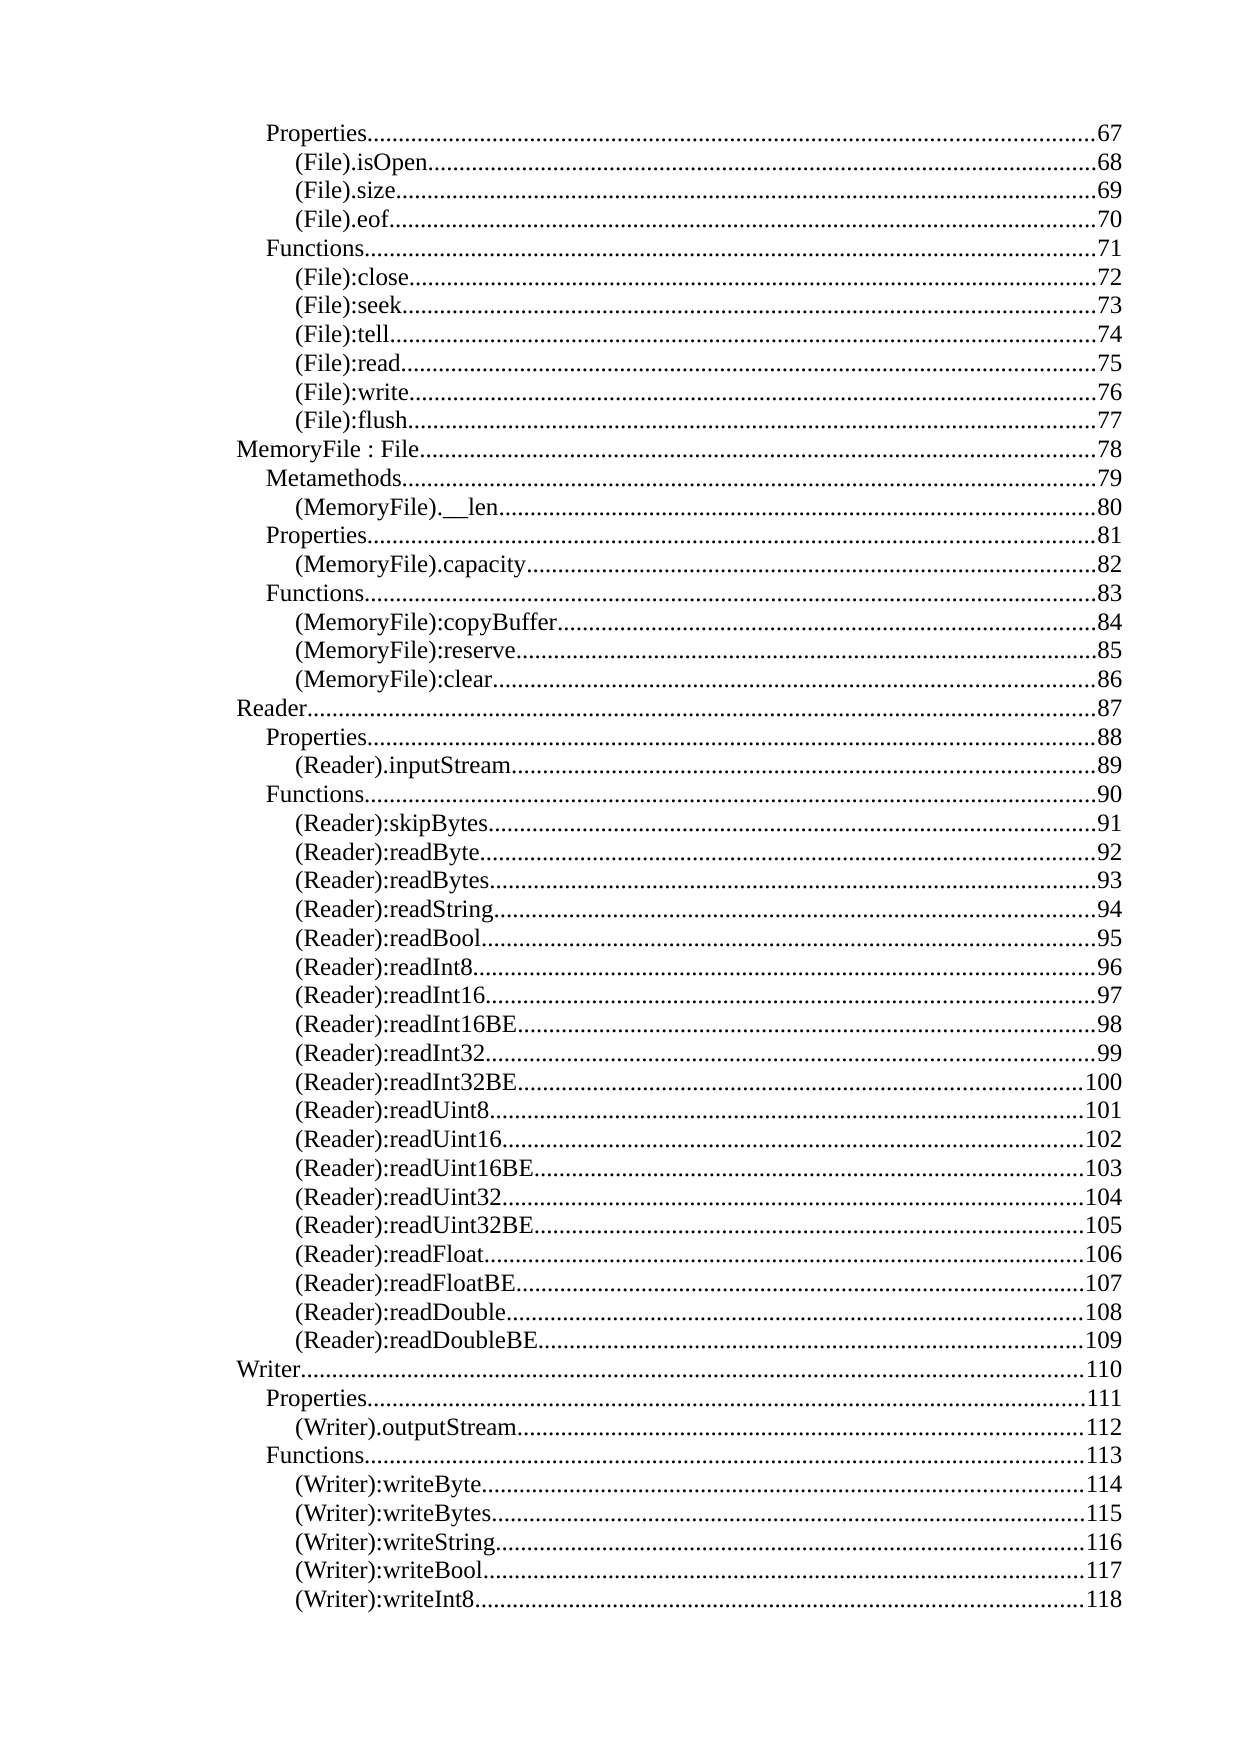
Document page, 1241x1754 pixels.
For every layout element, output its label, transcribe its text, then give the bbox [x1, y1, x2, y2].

text (Reader):readUint32 104 [295, 1182, 1122, 1211]
text (Writer):writeInt8 118 [295, 1584, 1122, 1613]
text (File).size 69 [295, 176, 1122, 204]
text (Reader):readUint16BE 103 [295, 1153, 1122, 1182]
text (File):seek 73 [295, 291, 1122, 319]
text (File):close 72 [295, 262, 1122, 291]
text Properties 88 [266, 722, 1122, 751]
text (Reader):readString 94 [295, 894, 1122, 923]
text (Reader):readDoubleBE 109 [295, 1326, 1122, 1354]
text (Writer):writeString 116 [295, 1527, 1122, 1556]
text MemoryFile : File 78 [236, 434, 1122, 463]
text Writer 110 [236, 1354, 1122, 1383]
text Functions 113 [266, 1441, 1122, 1469]
text (File):read 75 [295, 348, 1122, 377]
text (Reader):readInt8 96 [295, 952, 1122, 981]
text Functions 71 [266, 233, 1122, 262]
text (File).isOpen 68 [295, 147, 1122, 176]
text Properties 111 [266, 1383, 1122, 1412]
text (File):flush 77 [295, 406, 1122, 434]
text Properties 81 [266, 521, 1122, 549]
text (Writer):writeBool 117 [295, 1556, 1122, 1584]
text (Writer).outputStream 112 [295, 1412, 1122, 1441]
text (Reader):readDouble 108 [295, 1297, 1122, 1326]
text (Reader):readBool 95 [295, 923, 1122, 952]
text Metamethods 79 [266, 463, 1122, 492]
text (Reader):readFloatBE 107 [295, 1268, 1122, 1297]
text (MemoryFile):reserve 85 [295, 636, 1122, 664]
text (Reader):readInt32BE 100 [295, 1067, 1122, 1096]
text Properties 67 [266, 118, 1122, 147]
text (MemoryFile):clear 86 [295, 664, 1122, 693]
text (MemoryFile).__len 80 [295, 492, 1122, 521]
text (Reader).inputStream 89 [295, 751, 1122, 779]
text (Reader):readBytes 93 [295, 866, 1122, 894]
text (Reader):readUint32BE 105 [295, 1211, 1122, 1239]
text (File).eof 70 [295, 204, 1122, 233]
text (Reader):readUint8 101 [295, 1096, 1122, 1124]
text (MemoryFile).capacity 82 [295, 549, 1122, 578]
text (Reader):readFloat 106 [295, 1239, 1122, 1268]
text (Reader):readInt32 99 [295, 1038, 1122, 1067]
text (Reader):readInt16 97 [295, 981, 1122, 1009]
text (Reader):readUint16 102 [295, 1124, 1122, 1153]
text (MemoryFile):copyBuffer 84 [295, 607, 1122, 636]
text (Writer):writeByte 114 [295, 1469, 1122, 1498]
text (Writer):writeBytes 115 [295, 1498, 1122, 1527]
text (Reader):skipBytes 91 [295, 808, 1122, 837]
text Reader 87 [236, 693, 1122, 722]
text (File):tell 74 [295, 319, 1122, 348]
text (File):write 76 [295, 377, 1122, 406]
text Functions 83 [266, 578, 1122, 607]
text (Reader):readInt16BE 98 [295, 1009, 1122, 1038]
text (Reader):readByte 92 [295, 837, 1122, 866]
text Functions 90 [266, 779, 1122, 808]
